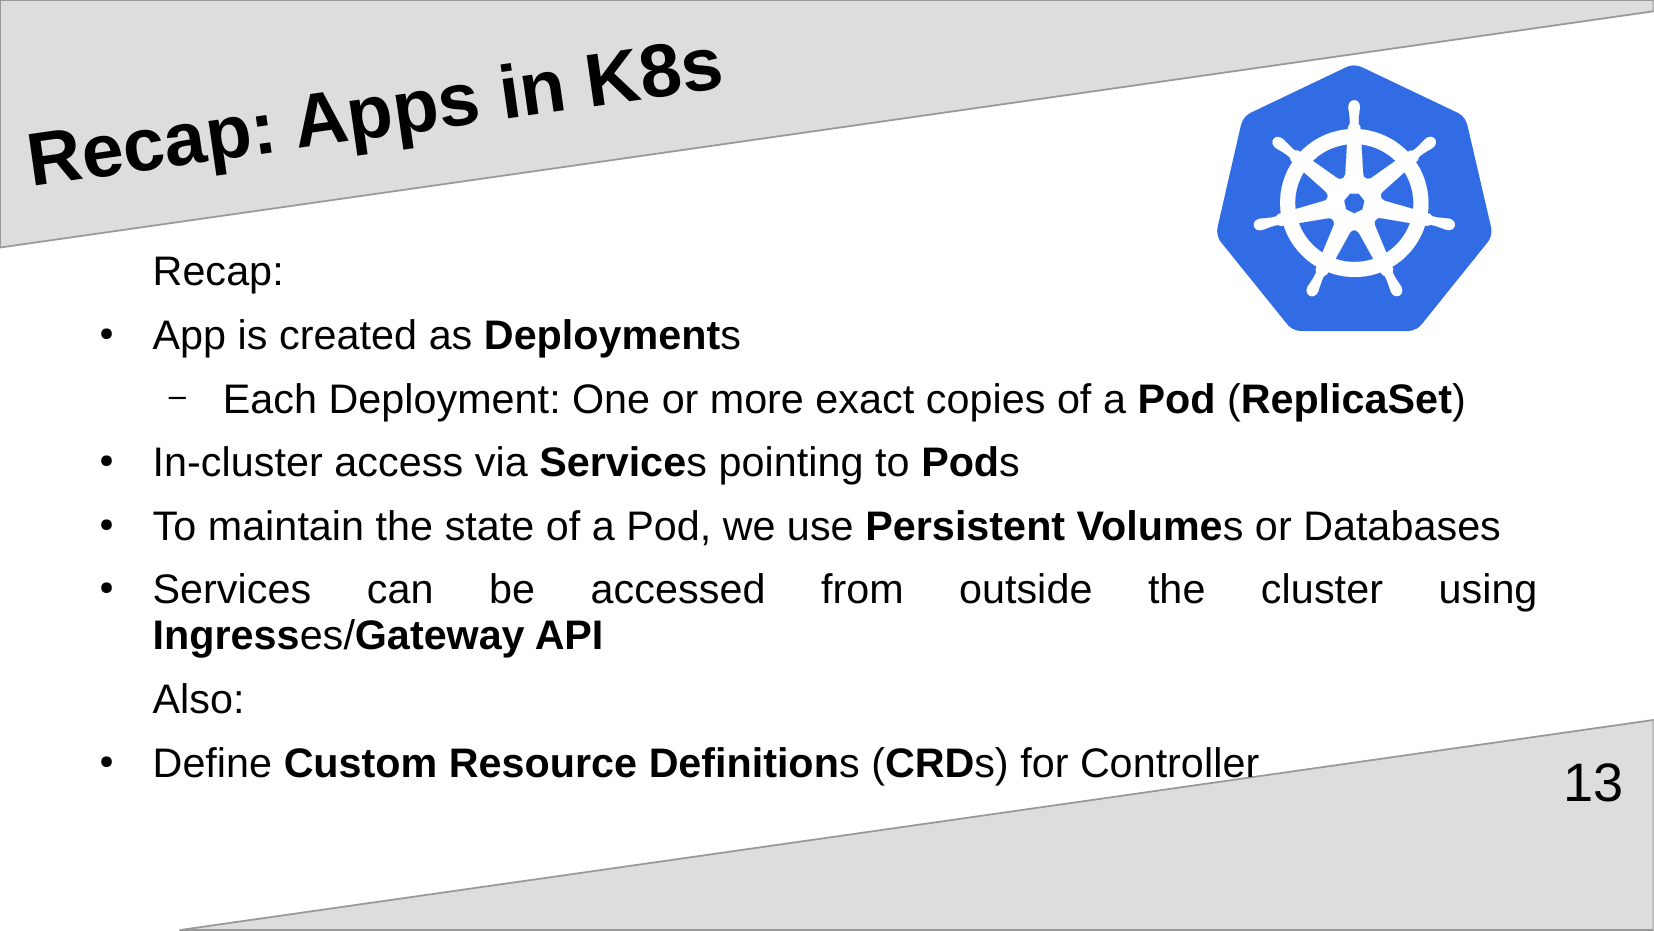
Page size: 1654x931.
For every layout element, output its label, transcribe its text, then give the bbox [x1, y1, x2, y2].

title Recap: Apps in K8s [16, 0, 1054, 239]
list Recap: App is created as Deployments Each Deployment: One or more exact copies of a Pod (ReplicaSet) In-cluster access via Services pointing to Pods To maintain the state of a Pod, we use Persistent Volumes or Databases Services can be accessed from outside the cluster using Ingresses/Gateway API Also: Define Custom Resource Definitions (CRDs) for Controller [82, 248, 1538, 789]
picture [1054, 0, 1654, 398]
